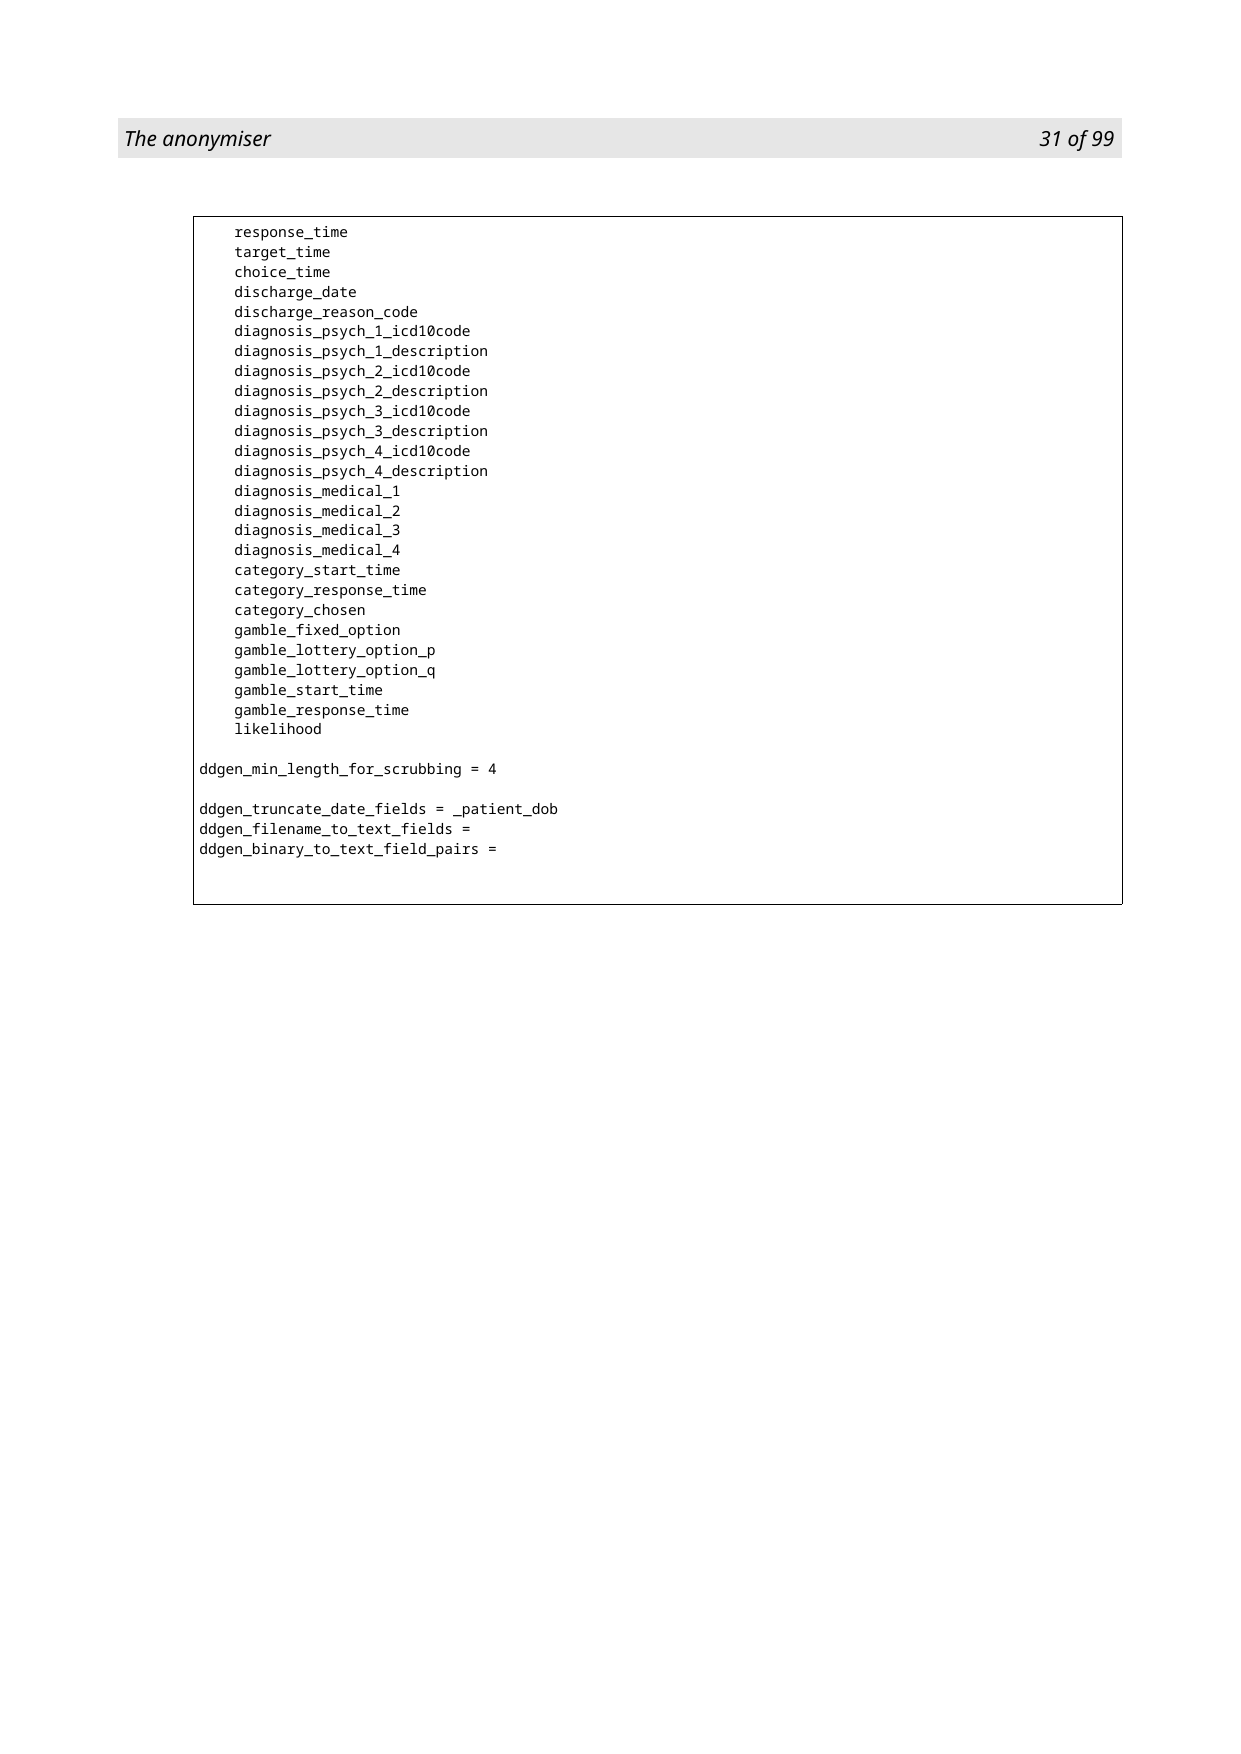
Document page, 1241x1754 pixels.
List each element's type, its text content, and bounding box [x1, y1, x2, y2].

table_header response_time target_time choice_time discharge_date discharge_reason_code diagnosis_psych_1_icd10code diagnosis_psych_1_description diagnosis_psych_2_icd10code diagnosis_psych_2_description diagnosis_psych_3_icd10code diagnosis_psych_3_description diagnosis_psych_4_icd10code diagnosis_psych_4_description diagnosis_medical_1 diagnosis_medical_2 diagnosis_medical_3 diagnosis_medical_4 category_start_time category_response_time category_chosen gamble_fixed_option gamble_lottery_option_p gamble_lottery_option_q gamble_start_time gamble_response_time likelihood ddgen_min_length_for_scrubbing = 4 ddgen_truncate_date_fields = _patient_dob ddgen_filename_to_text_fields = ddgen_binary_to_text_field_pairs = [194, 217, 1122, 904]
